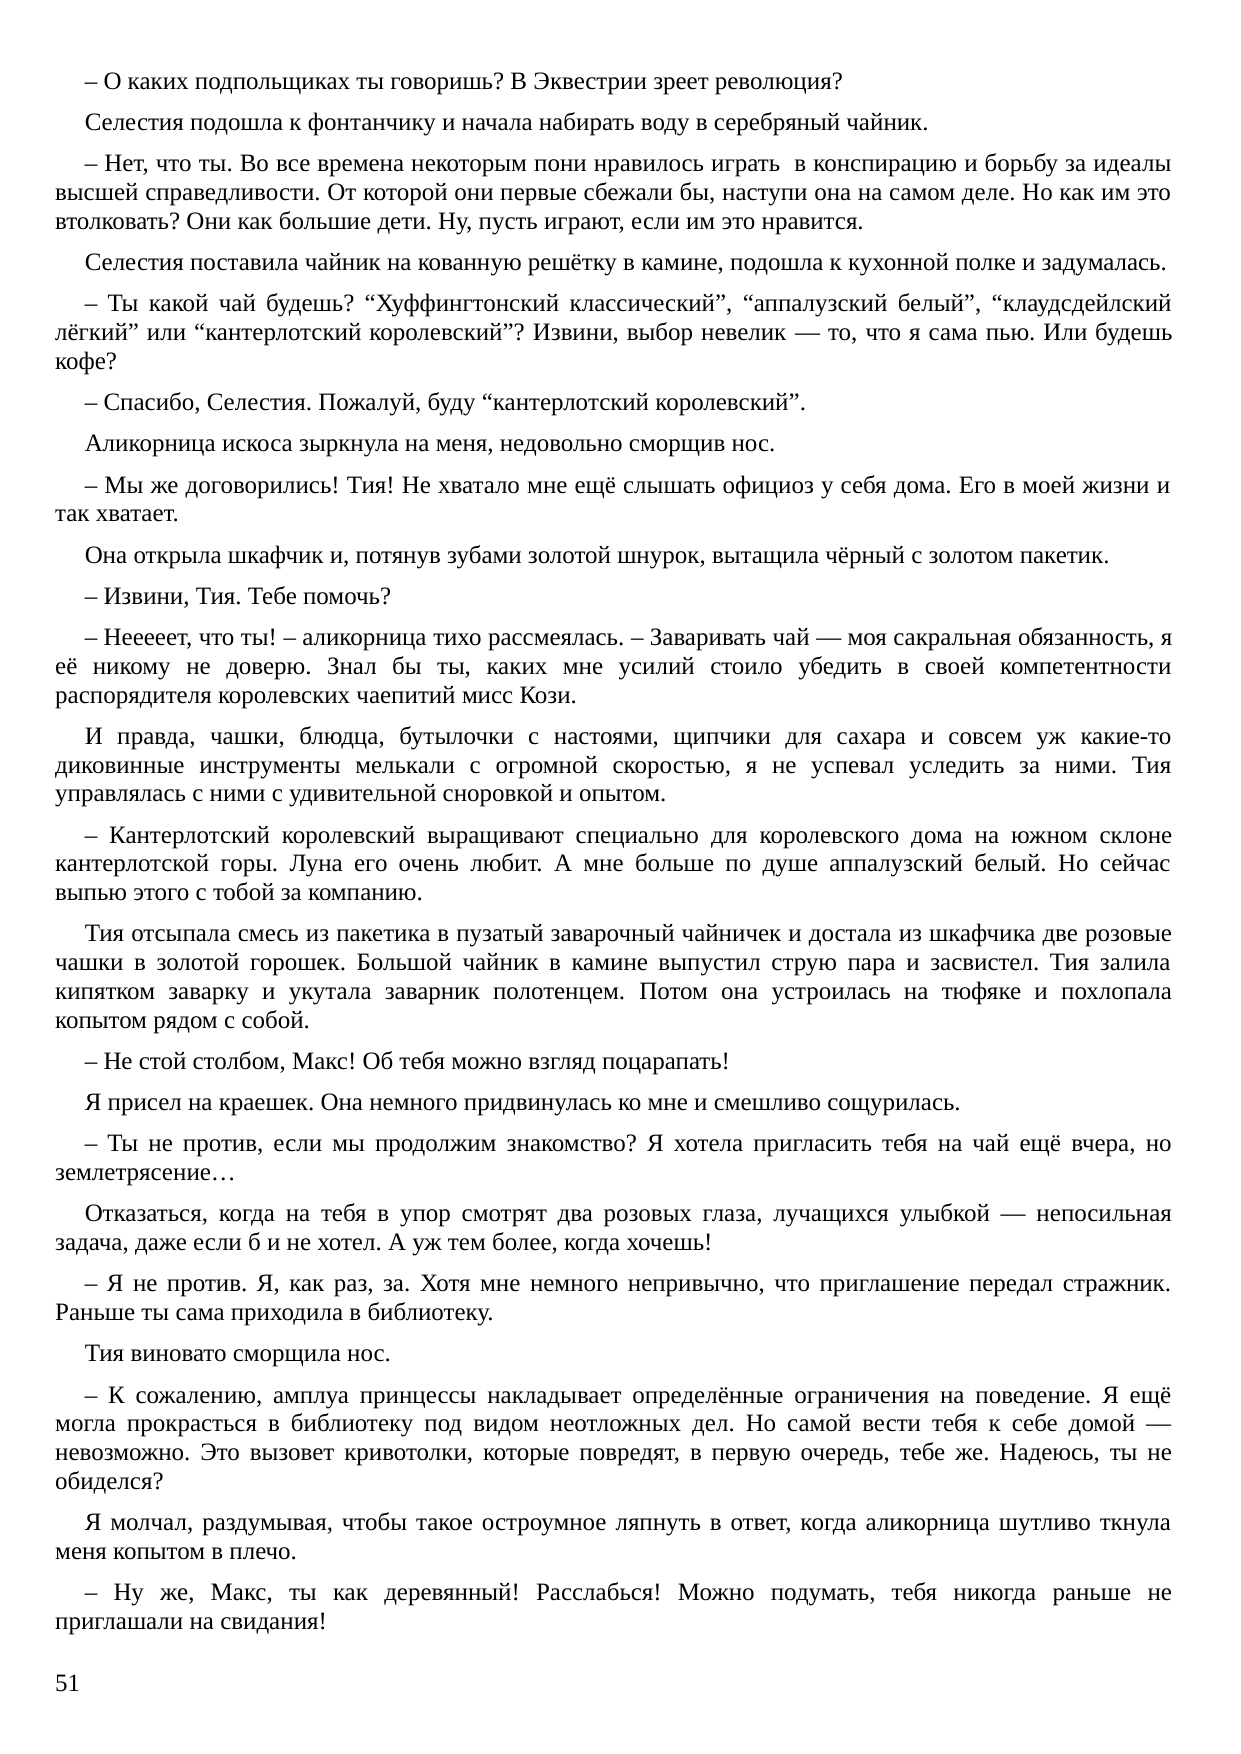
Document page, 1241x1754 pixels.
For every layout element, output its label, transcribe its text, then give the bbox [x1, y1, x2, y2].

text Тия отсыпала смесь из пакетика в пузатый заварочный чайничек и достала из шкафчика две розовые чашки в золотой горошек. Большой чайник в камине выпустил струю пара и засвистел. Тия залила кипятком заварку и укутала заварник полотенцем. Потом она устроилась на тюфяке и похлопала копытом рядом с собой. [55, 918, 1173, 1033]
text – Спасибо, Селестия. Пожалуй, буду “кантерлотский королевский”. [55, 387, 1173, 416]
text Я присел на краешек. Она немного придвинулась ко мне и смешливо сощурилась. [55, 1087, 1173, 1116]
text – Ты какой чай будешь? “Хуффингтонский классический”, “аппалузский белый”, “клаудсдейлский лёгкий” или “кантерлотский королевский”? Извини, выбор невелик — то, что я сама пью. Или будешь кофе? [55, 288, 1173, 375]
text – Кантерлотский королевский выращивают специально для королевского дома на южном склоне кантерлотской горы. Луна его очень любит. А мне больше по душе аппалузский белый. Но сейчас выпью этого с тобой за компанию. [55, 820, 1173, 906]
text Отказаться, когда на тебя в упор смотрят два розовых глаза, лучащихся улыбкой — непосильная задача, даже если б и не хотел. А уж тем более, когда хочешь! [55, 1198, 1173, 1256]
text – О каких подпольщиках ты говоришь? В Эквестрии зреет революция? [55, 66, 1173, 95]
text – Я не против. Я, как раз, за. Хотя мне немного непривычно, что приглашение передал стражник. Раньше ты сама приходила в библиотеку. [55, 1268, 1173, 1326]
text – Ты не против, если мы продолжим знакомство? Я хотела пригласить тебя на чай ещё вчера, но землетрясение… [55, 1128, 1173, 1186]
text Она открыла шкафчик и, потянув зубами золотой шнурок, вытащила чёрный с золотом пакетик. [55, 540, 1173, 568]
text Селестия поставила чайник на кованную решётку в камине, подошла к кухонной полке и задумалась. [55, 247, 1173, 276]
text Селестия подошла к фонтанчику и начала набирать воду в серебряный чайник. [55, 107, 1173, 136]
text – К сожалению, амплуа принцессы накладывает определённые ограничения на поведение. Я ещё могла прокрасться в библиотеку под видом неотложных дел. Но самой вести тебя к себе домой — невозможно. Это вызовет кривотолки, которые повредят, в первую очередь, тебе же. Надеюсь, ты не обиделся? [55, 1380, 1173, 1495]
text Аликорница искоса зыркнула на меня, недовольно сморщив нос. [55, 428, 1173, 457]
text – Ну же, Макс, ты как деревянный! Расслабься! Можно подумать, тебя никогда раньше не приглашали на свидания! [55, 1577, 1173, 1635]
text И правда, чашки, блюдца, бутылочки с настоями, щипчики для сахара и совсем уж какие-то диковинные инструменты мелькали с огромной скоростью, я не успевал уследить за ними. Тия управлялась с ними с удивительной сноровкой и опытом. [55, 721, 1173, 807]
text – Не стой столбом, Макс! Об тебя можно взгляд поцарапать! [55, 1046, 1173, 1075]
text – Нет, что ты. Во все времена некоторым пони нравилось играть в конспирацию и борьбу за идеалы высшей справедливости. От которой они первые сбежали бы, наступи она на самом деле. Но как им это втолковать? Они как большие дети. Ну, пусть играют, если им это нравится. [55, 148, 1173, 235]
text – Мы же договорились! Тия! Не хватало мне ещё слышать официоз у себя дома. Его в моей жизни и так хватает. [55, 470, 1173, 527]
text Я молчал, раздумывая, чтобы такое остроумное ляпнуть в ответ, когда аликорница шутливо ткнула меня копытом в плечо. [55, 1507, 1173, 1565]
text – Нееееет, что ты! – аликорница тихо рассмеялась. – Заваривать чай — моя сакральная обязанность, я её никому не доверю. Знал бы ты, каких мне усилий стоило убедить в своей компетентности распорядителя королевских чаепитий мисс Кози. [55, 622, 1173, 708]
text – Извини, Тия. Тебе помочь? [55, 581, 1173, 610]
text Тия виновато сморщила нос. [55, 1338, 1173, 1367]
